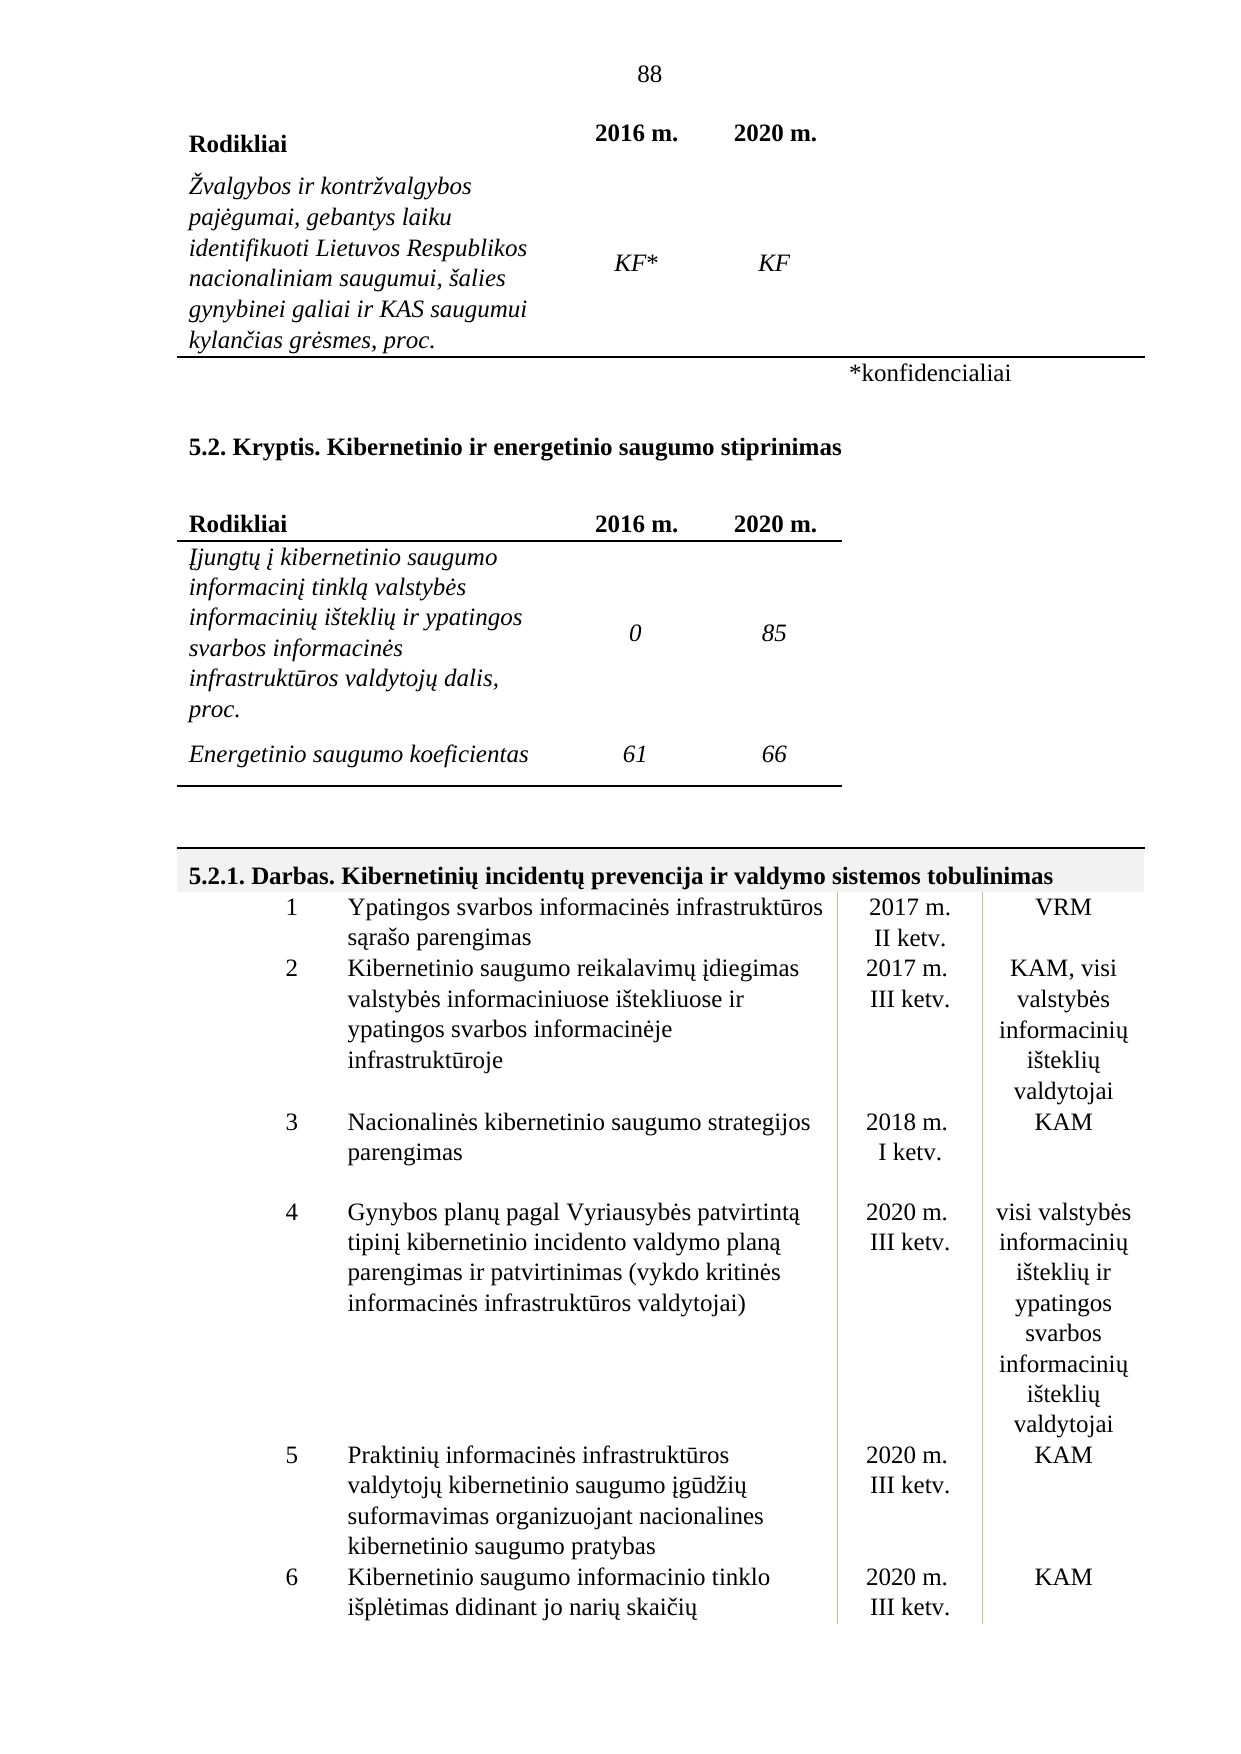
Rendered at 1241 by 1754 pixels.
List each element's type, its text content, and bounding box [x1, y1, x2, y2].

table_cell 5.2. Kryptis. Kibernetinio ir energetinio saugumo stiprinimas [177, 419, 1144, 463]
table_cell 3 [247, 1107, 336, 1197]
table_cell [177, 1440, 247, 1562]
table_cell 0 [565, 542, 708, 724]
table_cell 66 [708, 724, 842, 785]
table_cell Rodikliai [177, 502, 336, 539]
table_cell [177, 463, 247, 502]
table_cell 2017 m. III ketv. [838, 954, 982, 1107]
table_cell [247, 463, 336, 502]
table_cell [842, 463, 982, 502]
table_cell [336, 787, 532, 847]
table_cell Praktinių informacinės infrastruktūros valdytojų kibernetinio saugumo įgūdžių suformavimas organizuojant nacionalines kibernetinio saugumo pratybas [336, 1440, 837, 1562]
table_cell [842, 118, 982, 171]
table_cell [177, 1107, 247, 1197]
table_cell [708, 463, 842, 502]
table_cell 2017 m. II ketv. [838, 892, 982, 953]
table_cell [177, 787, 247, 847]
table_cell 2018 m. I ketv. [838, 1107, 982, 1197]
table_cell Energetinio saugumo koeficientas [177, 724, 564, 785]
table_cell 5.2.1. Darbas. Kibernetinių incidentų prevencija ir valdymo sistemos tobulinimas [177, 849, 1144, 892]
table_cell [532, 463, 564, 502]
table_cell 2020 m. III ketv. [838, 1562, 982, 1624]
table_cell 2020 m. III ketv. [838, 1440, 982, 1562]
table_cell [982, 502, 1144, 539]
table_cell *konfidencialiai [838, 358, 1144, 388]
table_cell KAM [983, 1107, 1144, 1197]
table_cell [177, 954, 247, 1107]
table_cell KAM [983, 1440, 1144, 1562]
table_cell [842, 785, 982, 847]
table_cell 4 [247, 1197, 336, 1440]
table_cell Kibernetinio saugumo informacinio tinklo išplėtimas didinant jo narių skaičių [336, 1562, 837, 1624]
table_cell 1 [247, 892, 336, 953]
table_cell [177, 1197, 247, 1440]
table_cell KAM [983, 1562, 1144, 1624]
table_cell [838, 389, 1144, 419]
table_cell 2020 m. [708, 502, 842, 539]
table_cell [842, 171, 982, 356]
table_cell [336, 463, 532, 502]
table_cell [842, 540, 982, 724]
table_cell Žvalgybos ir kontržvalgybos pajėgumai, gebantys laiku identifikuoti Lietuvos Respublikos nacionaliniam saugumui, šalies gynybinei galiai ir KAS saugumui kylančias grėsmes, proc. [177, 171, 564, 356]
table_cell [982, 540, 1144, 724]
table_cell [982, 785, 1144, 847]
table_cell 2020 m. [708, 118, 842, 171]
table_cell 2016 m. [565, 502, 708, 539]
table_cell [177, 892, 247, 953]
table_cell Rodikliai [177, 118, 564, 171]
table_cell [177, 389, 838, 419]
table_cell [842, 502, 982, 539]
table_cell visi valstybės informacinių išteklių ir ypatingos svarbos informacinių išteklių valdytojai [983, 1197, 1144, 1440]
table_cell 6 [247, 1562, 336, 1624]
table_cell [982, 463, 1144, 502]
table_cell 61 [565, 724, 708, 785]
table_cell KAM, visi valstybės informacinių išteklių valdytojai [983, 954, 1144, 1107]
table_cell [565, 787, 708, 847]
table_cell [336, 502, 532, 539]
table_cell [842, 724, 982, 785]
table_cell 2 [247, 954, 336, 1107]
table_cell Ypatingos svarbos informacinės infrastruktūros sąrašo parengimas [336, 892, 837, 953]
table_cell Gynybos planų pagal Vyriausybės patvirtintą tipinį kibernetinio incidento valdymo planą parengimas ir patvirtinimas (vykdo kritinės informacinės infrastruktūros valdytojai) [336, 1197, 837, 1440]
table_cell [247, 787, 336, 847]
table_cell [708, 787, 842, 847]
table_cell 5 [247, 1440, 336, 1562]
table_cell [982, 118, 1144, 171]
table_cell Nacionalinės kibernetinio saugumo strategijos parengimas [336, 1107, 837, 1197]
table_cell KF* [565, 171, 708, 356]
table_cell [177, 1562, 247, 1624]
table_cell [565, 463, 708, 502]
table_cell 2020 m. III ketv. [838, 1197, 982, 1440]
table_cell [177, 358, 838, 388]
table_cell KF [708, 171, 842, 356]
table_cell Kibernetinio saugumo reikalavimų įdiegimas valstybės informaciniuose ištekliuose ir ypatingos svarbos informacinėje infrastruktūroje [336, 954, 837, 1107]
table_cell [532, 787, 564, 847]
table_cell 2016 m. [565, 118, 708, 171]
table_cell [982, 171, 1144, 356]
table_cell 85 [708, 542, 842, 724]
table_cell [532, 502, 564, 539]
table_cell [982, 724, 1144, 785]
table_cell VRM [983, 892, 1144, 953]
table_cell Įjungtų į kibernetinio saugumo informacinį tinklą valstybės informacinių išteklių ir ypatingos svarbos informacinės infrastruktūros valdytojų dalis, proc. [177, 542, 564, 724]
